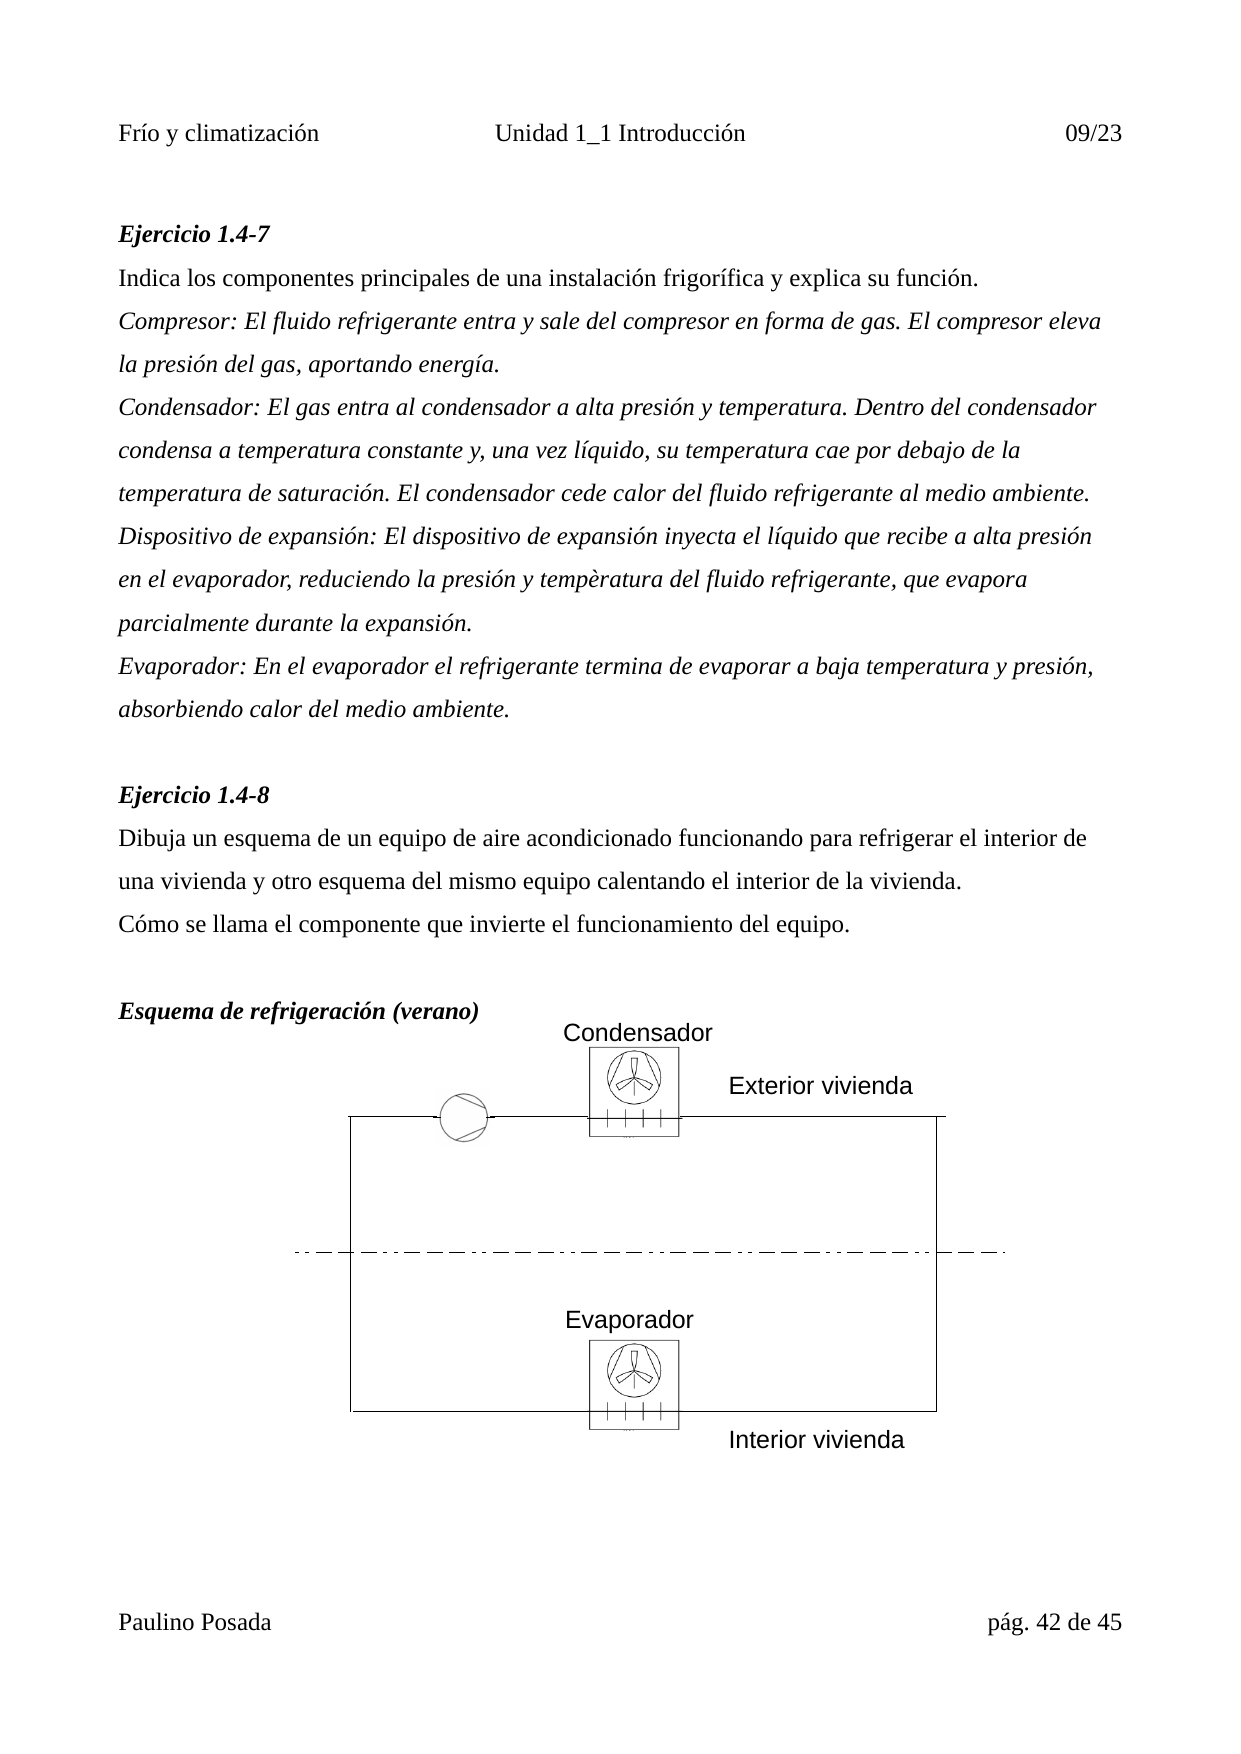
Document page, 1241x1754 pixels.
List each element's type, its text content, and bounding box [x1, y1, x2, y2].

text Dispositivo de expansión: El dispositivo de expansión inyecta el líquido que recibe a alta presión en el evaporador, reduciendo la presión y tempèratura del fluido refrigerante, que evapora parcialmente durante la expansión. [118, 521, 1122, 636]
text Indica los componentes principales de una instalación frigorífica y explica su función. [118, 263, 1122, 291]
text Condensador: El gas entra al condensador a alta presión y temperatura. Dentro del condensador condensa a temperatura constante y, una vez líquido, su temperatura cae por debajo de la temperatura de saturación. El condensador cede calor del fluido refrigerante al medio ambiente. [118, 392, 1122, 507]
text Esquema de refrigeración (verano) [118, 996, 1122, 1024]
text Ejercicio 1.4-7 [118, 219, 1122, 248]
text Compresor: El fluido refrigerante entra y sale del compresor en forma de gas. El compresor eleva la presión del gas, aportando energía. [118, 306, 1122, 378]
text Cómo se llama el componente que invierte el funcionamiento del equipo. [118, 909, 1122, 938]
text Evaporador: En el evaporador el refrigerante termina de evaporar a baja temperatura y presión, absorbiendo calor del medio ambiente. [118, 651, 1122, 723]
picture [587, 1044, 683, 1138]
picture [587, 1337, 683, 1431]
text Ejercicio 1.4-8 [118, 780, 1122, 809]
text Dibuja un esquema de un equipo de aire acondicionado funcionando para refrigerar el interior de una vivienda y otro esquema del mismo equipo calentando el interior de la vivienda. [118, 823, 1122, 895]
picture [436, 1089, 490, 1146]
